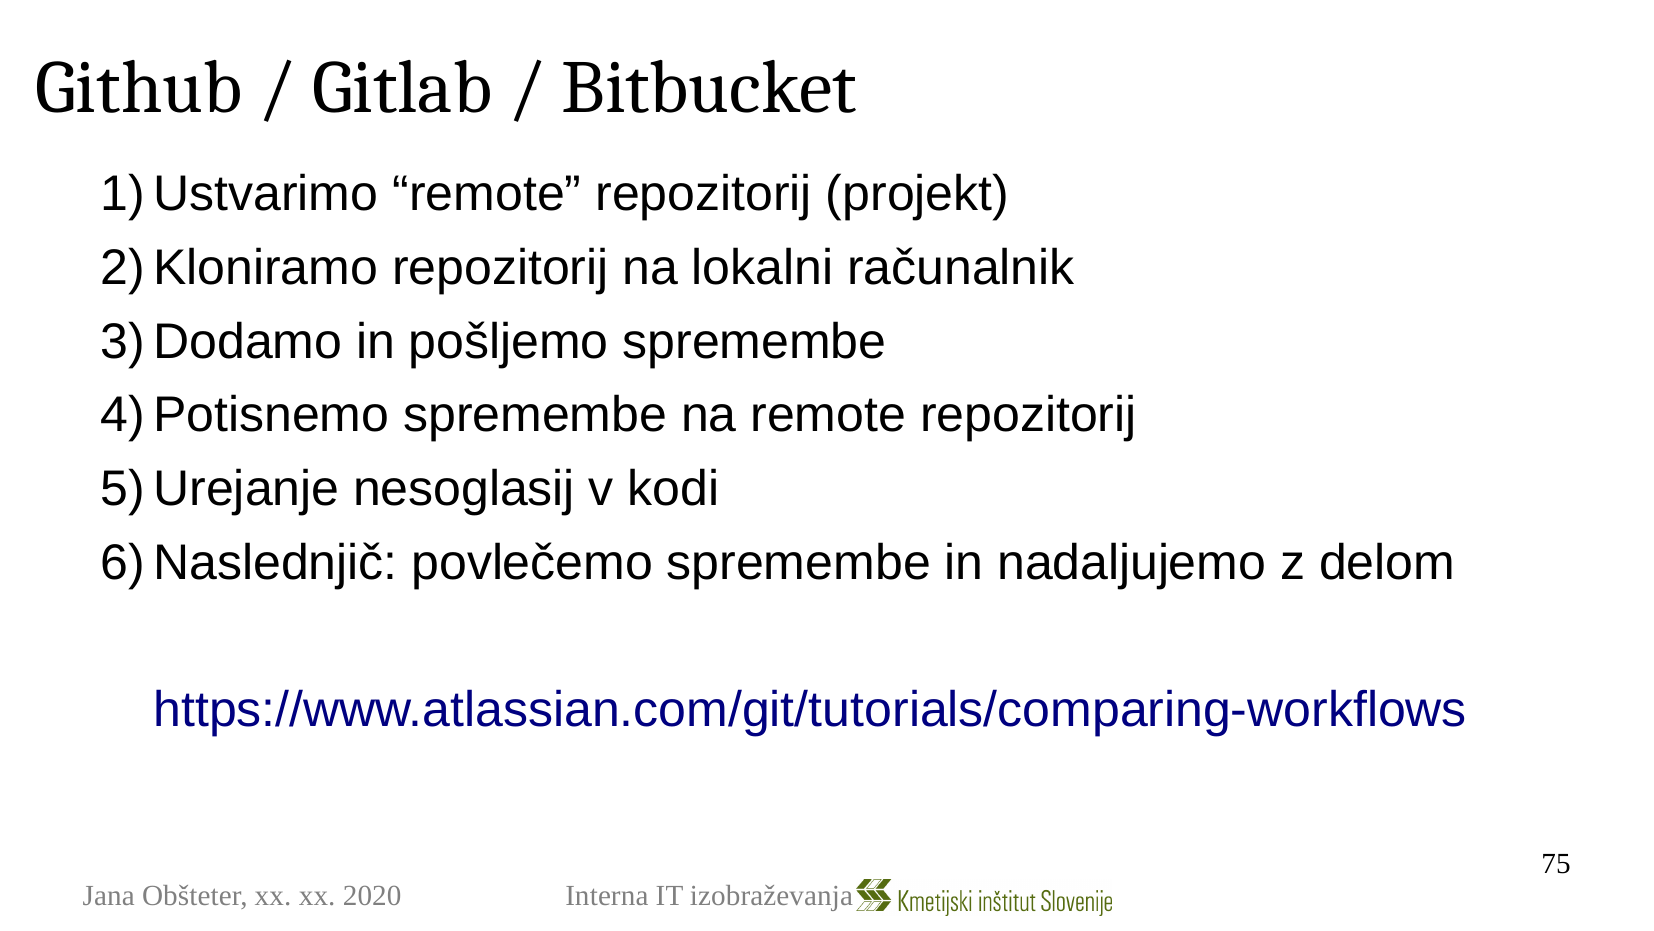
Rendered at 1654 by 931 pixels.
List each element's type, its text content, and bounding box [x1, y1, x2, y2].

list Ustvarimo “remote” repozitorij (projekt) Kloniramo repozitorij na lokalni računalnik Dodamo in pošljemo spremembe Potisnemo spremembe na remote repozitorij Urejanje nesoglasij v kodi Naslednjič: povlečemo spremembe in nadaljujemo z delom https://www.atlassian.com/git/tutorials/comparing-workflows [82, 165, 1642, 827]
title Github / Gitlab / Bitbucket [35, 21, 1524, 154]
picture [856, 879, 1112, 916]
